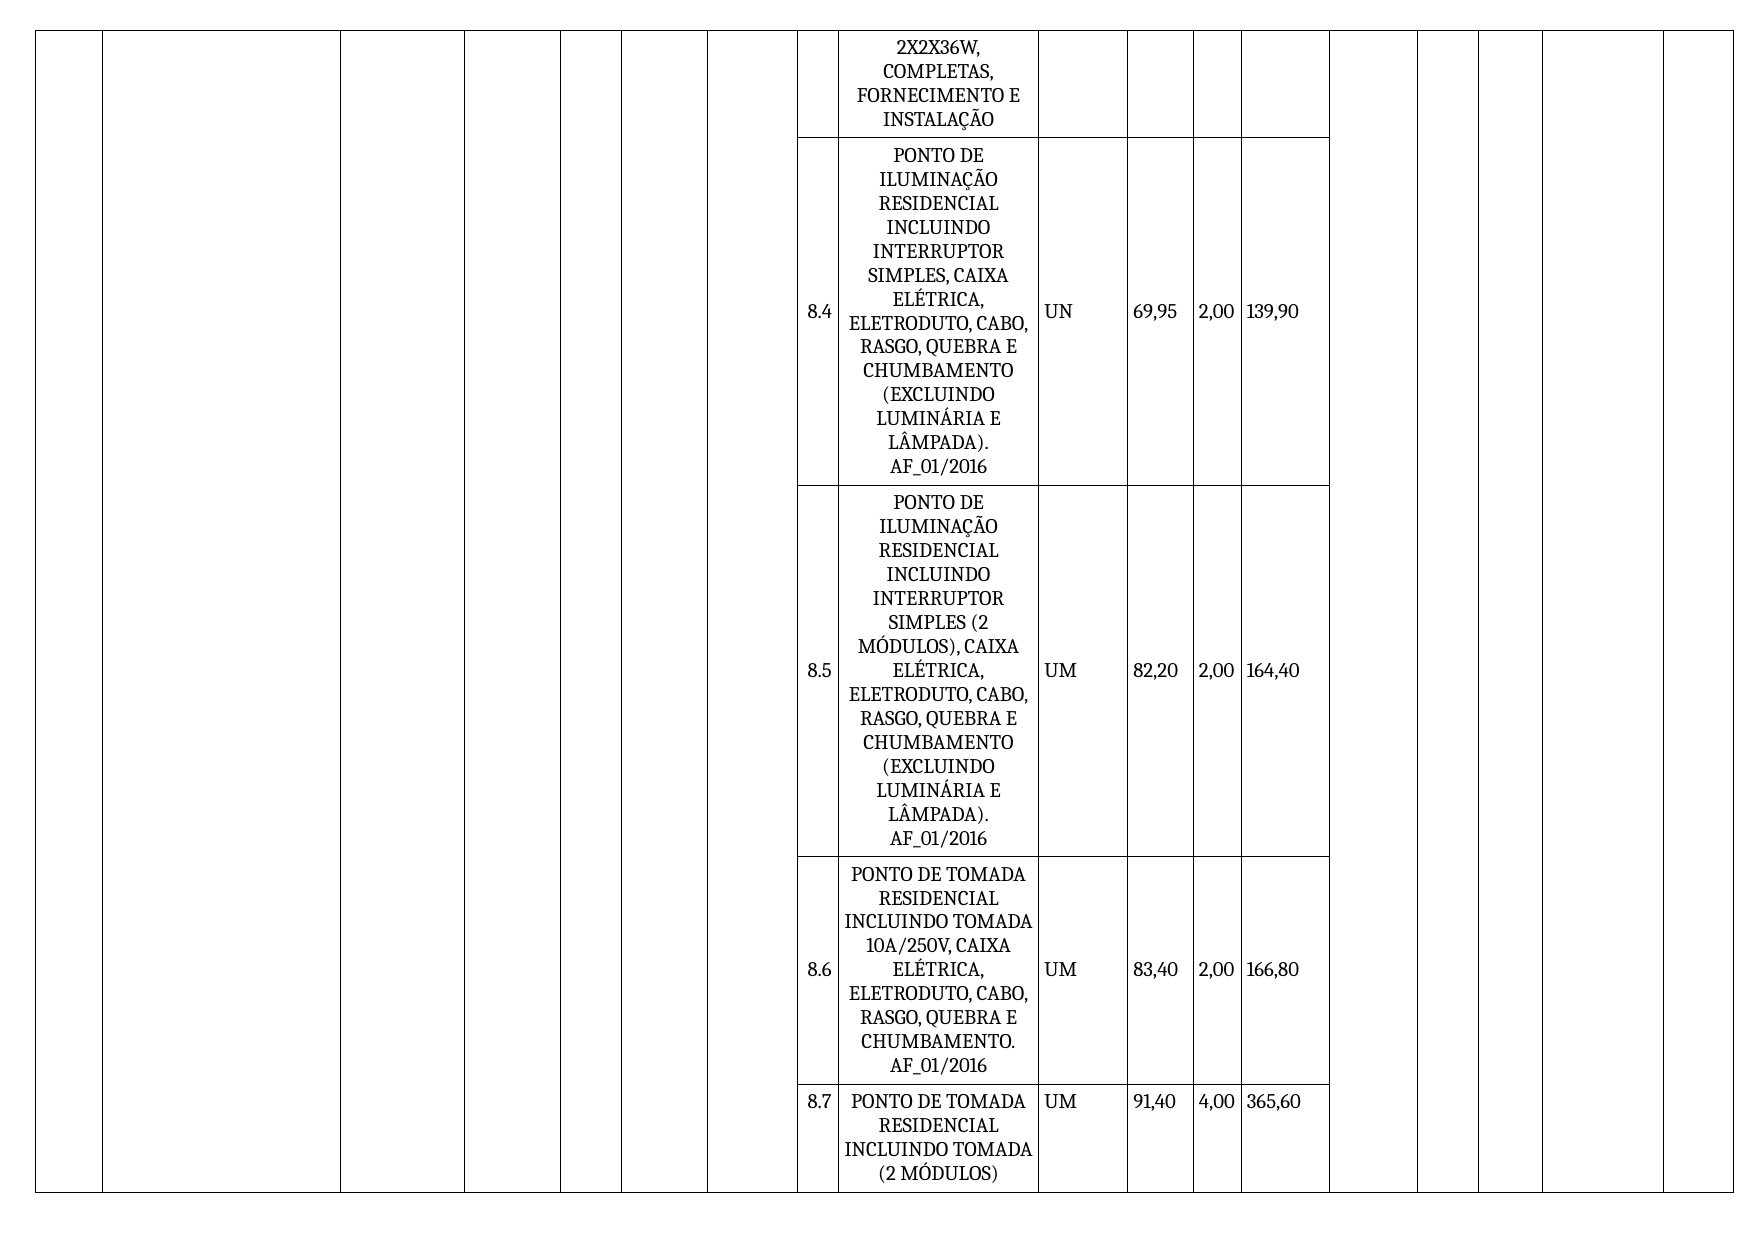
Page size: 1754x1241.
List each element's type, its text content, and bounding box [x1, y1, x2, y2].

table_cell [36, 31, 102, 1191]
table_cell 69,95 [1128, 138, 1193, 485]
table_cell [1479, 31, 1542, 1191]
table_cell 82,20 [1128, 486, 1193, 856]
table_cell 139,90 [1242, 138, 1329, 485]
table_cell UN [1039, 138, 1127, 485]
table_cell 2,00 [1194, 857, 1241, 1084]
table_cell [622, 31, 707, 1191]
table_cell [103, 31, 340, 1191]
table_cell 8.7 [798, 1085, 838, 1191]
table_cell 2X2X36W, COMPLETAS, FORNECIMENTO E INSTALAÇÃO [839, 31, 1038, 137]
table_cell PONTO DE ILUMINAÇÃO RESIDENCIAL INCLUINDO INTERRUPTOR SIMPLES (2 MÓDULOS), CAIXA ELÉTRICA, ELETRODUTO, CABO, RASGO, QUEBRA E CHUMBAMENTO (EXCLUINDO LUMINÁRIA E LÂMPADA). AF_01/2016 [839, 486, 1038, 856]
table_cell 8.5 [798, 486, 838, 856]
table_cell 4,00 [1194, 1085, 1241, 1191]
table_cell UM [1039, 857, 1127, 1084]
table_cell 83,40 [1128, 857, 1193, 1084]
table_cell PONTO DE TOMADA RESIDENCIAL INCLUINDO TOMADA 10A/250V, CAIXA ELÉTRICA, ELETRODUTO, CABO, RASGO, QUEBRA E CHUMBAMENTO. AF_01/2016 [839, 857, 1038, 1084]
table_cell UM [1039, 486, 1127, 856]
table_cell 164,40 [1242, 486, 1329, 856]
table_cell PONTO DE ILUMINAÇÃO RESIDENCIAL INCLUINDO INTERRUPTOR SIMPLES, CAIXA ELÉTRICA, ELETRODUTO, CABO, RASGO, QUEBRA E CHUMBAMENTO (EXCLUINDO LUMINÁRIA E LÂMPADA). AF_01/2016 [839, 138, 1038, 485]
table_cell 91,40 [1128, 1085, 1193, 1191]
table_cell 365,60 [1242, 1085, 1329, 1191]
table_cell [1664, 31, 1733, 1191]
table_cell [465, 31, 560, 1191]
table_cell [1039, 31, 1127, 137]
table_cell [1330, 31, 1417, 1191]
table_cell 166,80 [1242, 857, 1329, 1084]
table_cell [1543, 31, 1663, 1191]
table_cell 2,00 [1194, 486, 1241, 856]
table_cell UM [1039, 1085, 1127, 1191]
table_cell PONTO DE TOMADA RESIDENCIAL INCLUINDO TOMADA (2 MÓDULOS) [839, 1085, 1038, 1191]
table_cell [708, 31, 797, 1191]
table_cell [798, 31, 838, 137]
table_cell [1418, 31, 1478, 1191]
table_cell [1242, 31, 1329, 137]
table_cell 8.4 [798, 138, 838, 485]
table_cell [1194, 31, 1241, 137]
table_cell [1128, 31, 1193, 137]
table_cell 8.6 [798, 857, 838, 1084]
table_cell [341, 31, 464, 1191]
table_cell 2,00 [1194, 138, 1241, 485]
table_cell [561, 31, 621, 1191]
